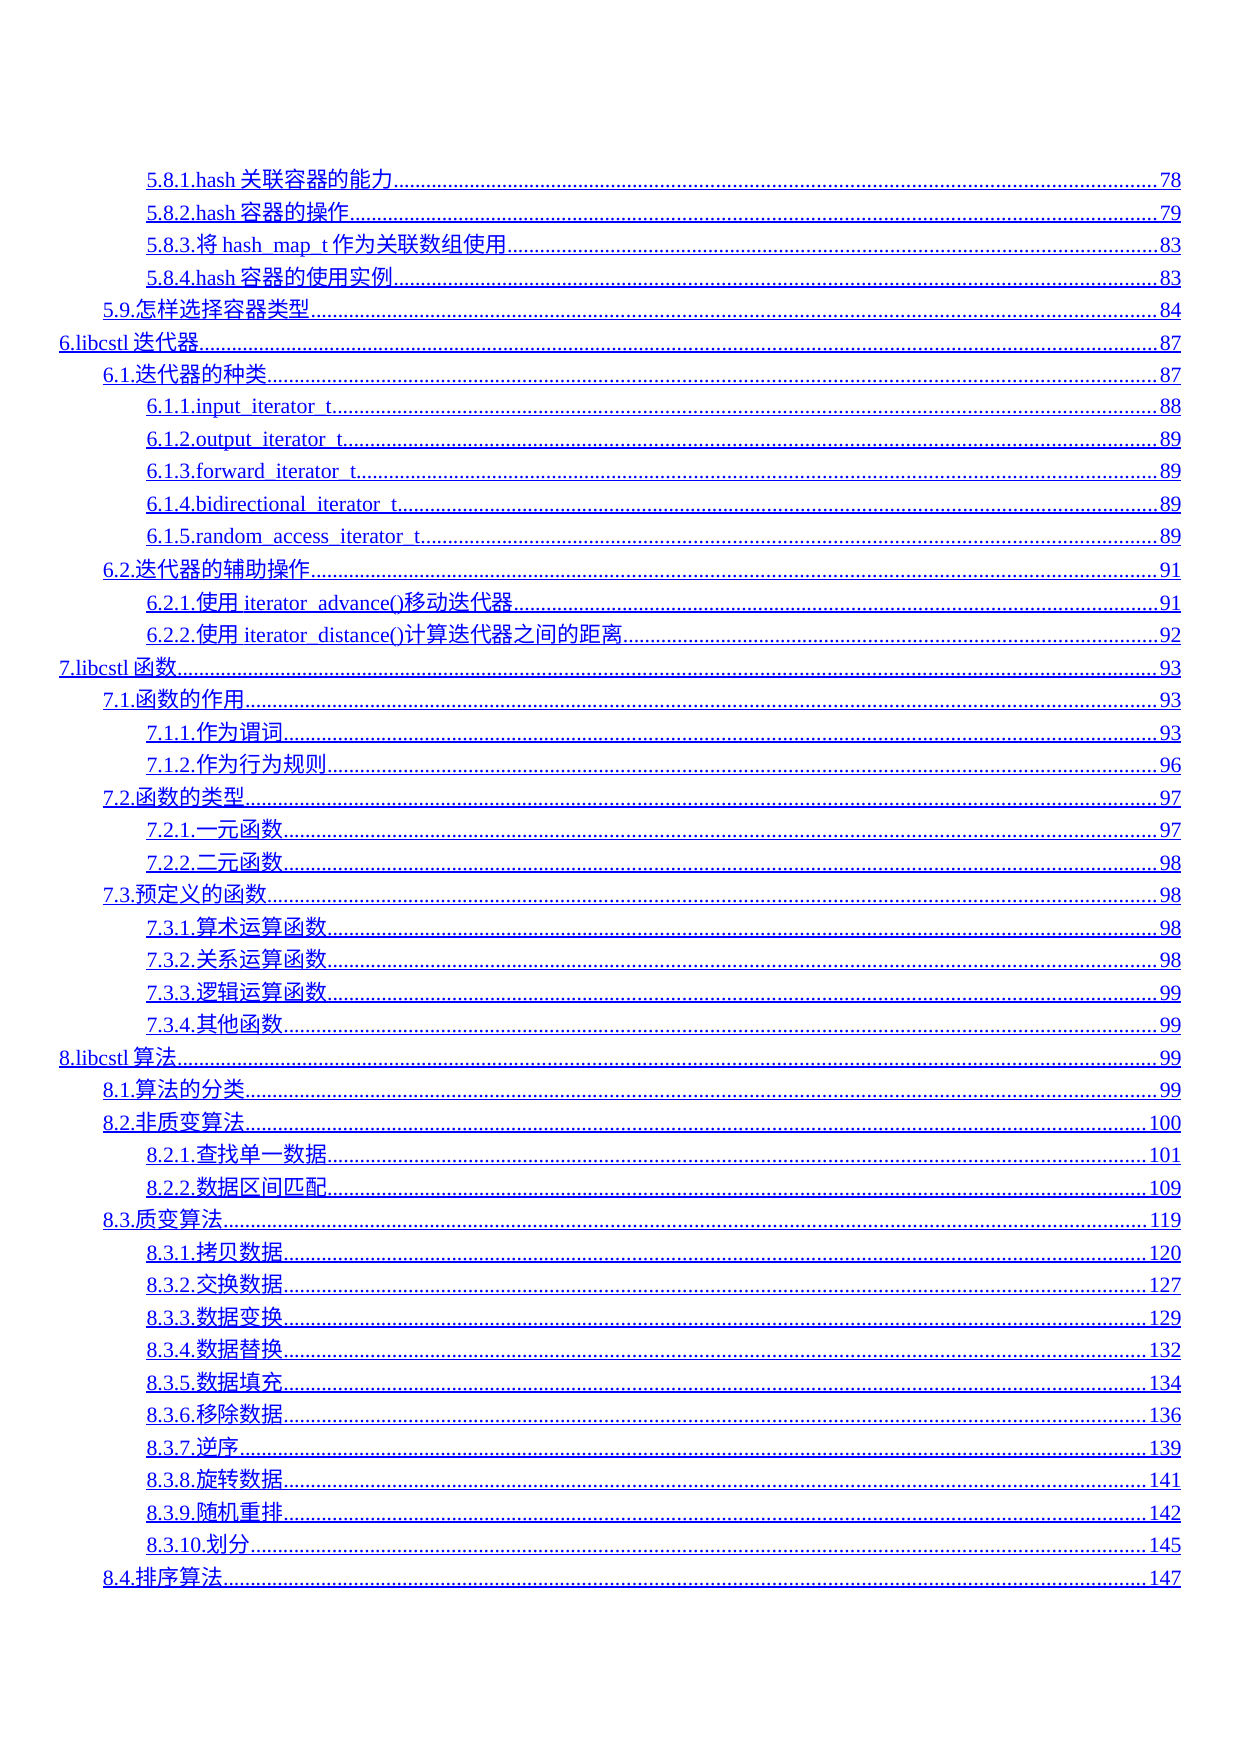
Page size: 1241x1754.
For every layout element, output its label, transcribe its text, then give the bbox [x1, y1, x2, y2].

text 7.2.函数的类型 97 [103, 779, 1181, 806]
text 7.1.2.作为行为规则 96 [146, 747, 1181, 774]
text 7.1.函数的作用 93 [103, 682, 1181, 709]
text 6.2.2.使用iterator_distance()计算迭代器之间的距离 92 [146, 617, 1181, 644]
text [146, 1328, 1181, 1332]
text [146, 645, 1181, 649]
text 6.1.3.forward_iterator_t 89 [146, 454, 1181, 480]
text [146, 1165, 1181, 1169]
text 6.1.2.output_iterator_t 89 [146, 422, 1181, 447]
text 8.1.算法的分类 99 [103, 1072, 1181, 1099]
text 5.8.1.hash关联容器的能力 78 [146, 162, 1181, 189]
text 6.2.迭代器的辅助操作 91 [103, 552, 1181, 579]
text 7.3.3.逻辑运算函数 99 [146, 974, 1181, 1001]
text [103, 1230, 1181, 1234]
text [146, 1555, 1181, 1559]
text 8.3.7.逆序 139 [146, 1429, 1181, 1456]
text [146, 1198, 1181, 1202]
text [146, 1458, 1181, 1462]
text 5.8.4.hash容器的使用实例 83 [146, 259, 1181, 286]
text [146, 1490, 1181, 1494]
text 7.2.1.一元函数 97 [146, 812, 1181, 839]
text 6.1.1.input_iterator_t 88 [146, 389, 1181, 415]
text [103, 320, 1181, 324]
text [59, 1068, 1181, 1072]
text 8.2.1.查找单一数据 101 [146, 1137, 1181, 1164]
text 7.1.1.作为谓词 93 [146, 714, 1181, 741]
text 5.8.2.hash容器的操作 79 [146, 194, 1181, 221]
text [146, 449, 1181, 454]
text [103, 710, 1181, 714]
text 8.3.1.拷贝数据 120 [146, 1234, 1181, 1261]
text [103, 1133, 1181, 1137]
text 7.2.2.二元函数 98 [146, 844, 1181, 871]
text 8.3.6.移除数据 136 [146, 1397, 1181, 1424]
text [146, 1393, 1181, 1397]
text [146, 288, 1181, 292]
text 8.2.非质变算法 100 [103, 1104, 1181, 1131]
text [103, 385, 1181, 389]
text [146, 190, 1181, 194]
text 8.libcstl算法 99 [59, 1039, 1181, 1066]
text 8.3.3.数据变换 129 [146, 1299, 1181, 1326]
text 6.1.迭代器的种类 87 [103, 357, 1181, 384]
text [146, 255, 1181, 259]
text [146, 613, 1181, 617]
text [146, 1003, 1181, 1007]
text 8.3.质变算法 119 [103, 1202, 1181, 1229]
text [146, 514, 1181, 519]
text [146, 1035, 1181, 1039]
text 8.3.5.数据填充 134 [146, 1364, 1181, 1391]
text [146, 416, 1181, 422]
text [146, 223, 1181, 227]
text 5.9.怎样选择容器类型 84 [103, 292, 1181, 319]
text 7.3.1.算术运算函数 98 [146, 909, 1181, 936]
text 8.4.排序算法 147 [103, 1559, 1181, 1586]
text [59, 678, 1181, 682]
text 8.3.4.数据替换 132 [146, 1332, 1181, 1359]
text [146, 546, 1181, 552]
text 6.1.5.random_access_iterator_t 89 [146, 519, 1181, 545]
text 6.1.4.bidirectional_iterator_t 89 [146, 487, 1181, 512]
text [146, 1295, 1181, 1299]
text [146, 1360, 1181, 1364]
text 6.2.1.使用iterator_advance()移动迭代器 91 [146, 584, 1181, 611]
text [103, 1588, 1181, 1592]
text [146, 775, 1181, 779]
text 7.3.预定义的函数 98 [103, 877, 1181, 904]
text 8.3.8.旋转数据 141 [146, 1462, 1181, 1489]
text 7.3.2.关系运算函数 98 [146, 942, 1181, 969]
text 8.3.2.交换数据 127 [146, 1267, 1181, 1294]
text [146, 481, 1181, 487]
text 8.2.2.数据区间匹配 109 [146, 1169, 1181, 1196]
text 7.3.4.其他函数 99 [146, 1007, 1181, 1034]
text [103, 808, 1181, 812]
text [146, 970, 1181, 974]
text 8.3.9.随机重排 142 [146, 1494, 1181, 1521]
text [59, 353, 1181, 357]
text [146, 1523, 1181, 1527]
text [146, 1263, 1181, 1267]
text 5.8.3.将hash_map_t作为关联数组使用 83 [146, 227, 1181, 254]
text [146, 743, 1181, 747]
text [103, 580, 1181, 584]
text [146, 938, 1181, 942]
text [146, 840, 1181, 844]
text [103, 1100, 1181, 1104]
text [146, 1425, 1181, 1429]
text 8.3.10.划分 145 [146, 1527, 1181, 1554]
text 6.libcstl迭代器 87 [59, 324, 1181, 351]
text [103, 905, 1181, 909]
text 7.libcstl函数 93 [59, 649, 1181, 676]
text [146, 873, 1181, 877]
